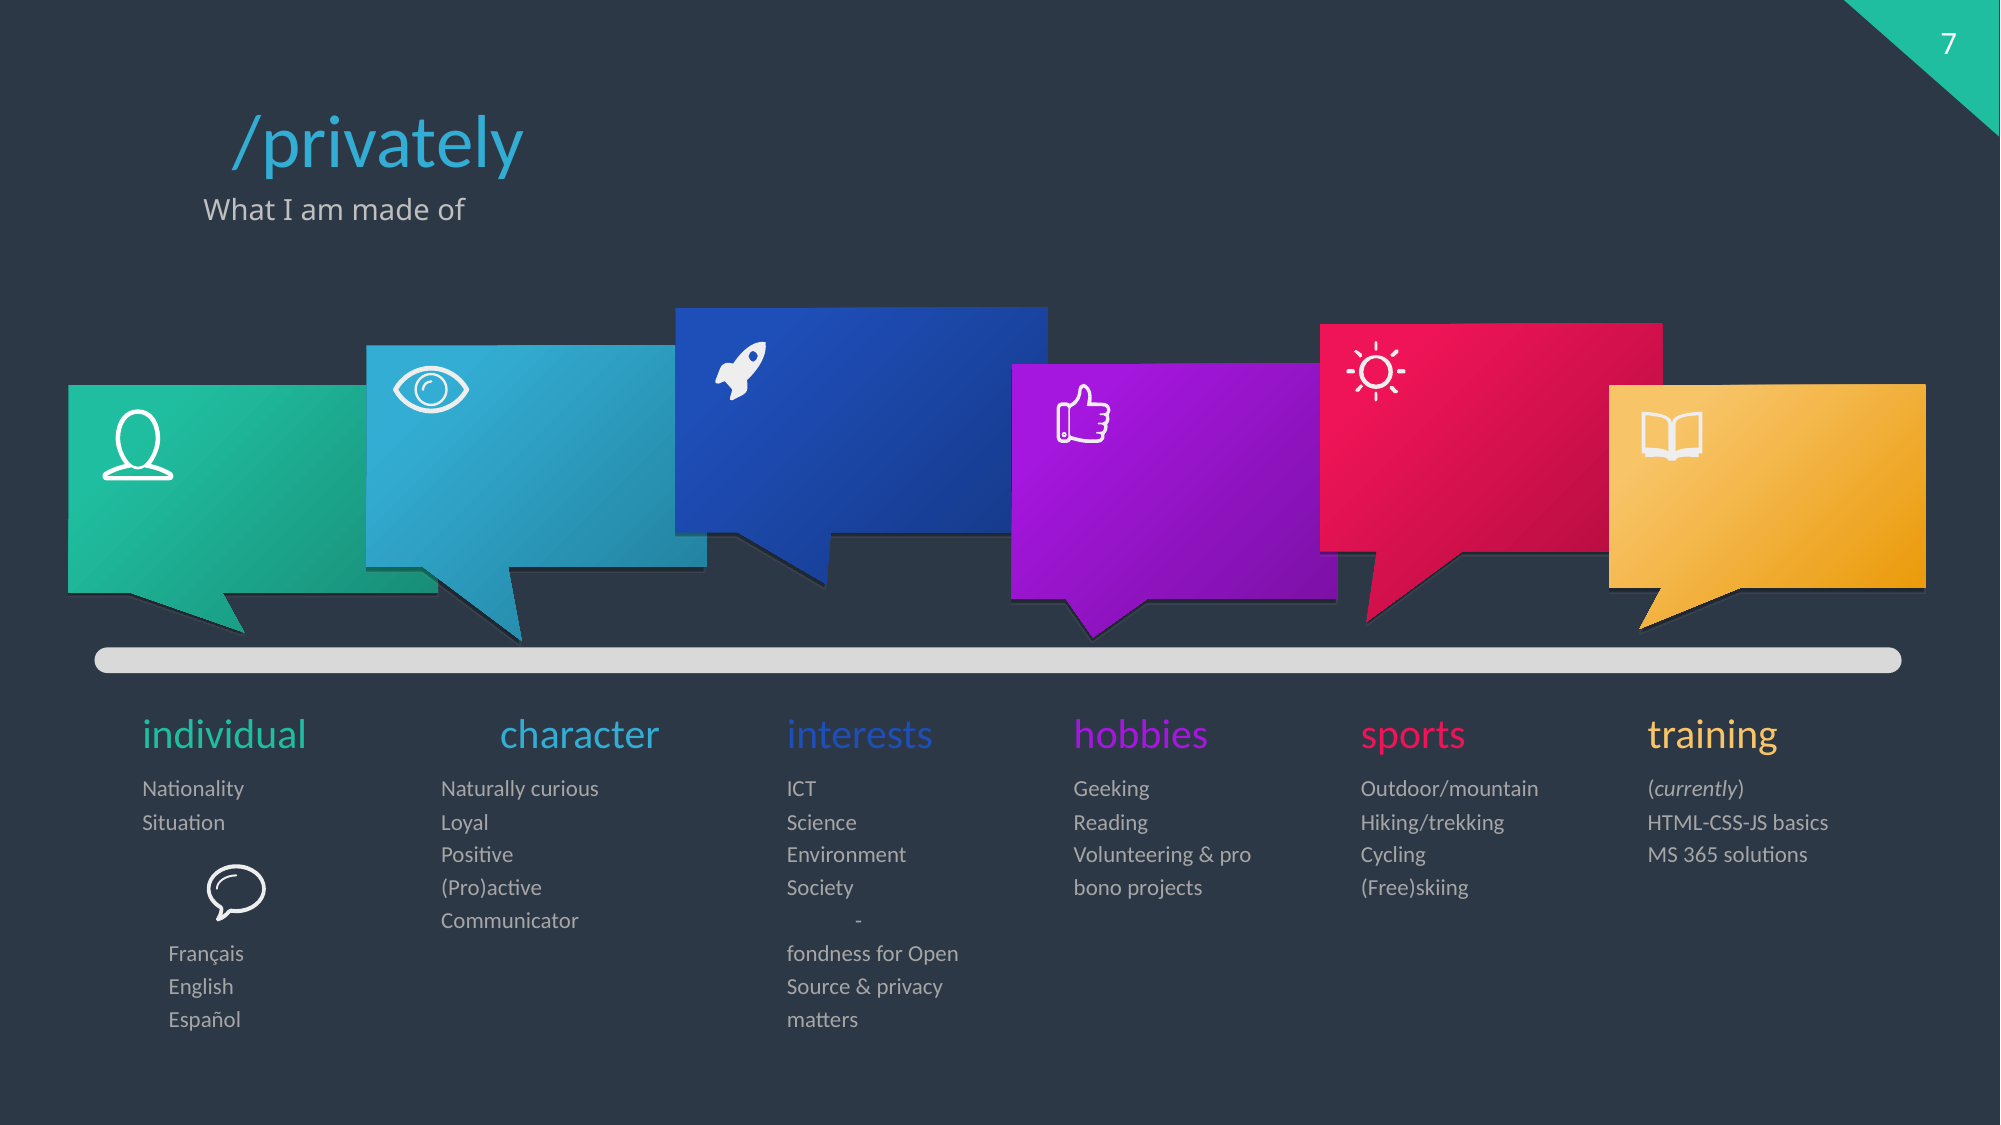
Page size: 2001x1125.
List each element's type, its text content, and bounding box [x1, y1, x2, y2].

text_box ICT Science Environment Society - fondness for Open Source & privacy matters [772, 761, 1012, 1040]
text_box hobbies [1059, 689, 1299, 761]
text_box individual [127, 689, 367, 761]
text_box Nationality Situation Français English Español [127, 761, 367, 1073]
text_box sports [1345, 689, 1586, 761]
text_box Geeking Reading Volunteering & pro bono projects [1059, 761, 1299, 941]
text_box [68, 307, 1926, 641]
text_box [206, 864, 266, 922]
list What I am made of [172, 191, 497, 232]
text_box (currently) HTML-CSS-JS basics MS 365 solutions [1632, 761, 1937, 908]
text_box Outdoor/mountain Hiking/trekking Cycling (Free)skiing [1345, 761, 1619, 908]
text_box character [485, 689, 725, 765]
title /privately [142, 95, 615, 180]
text_box Naturally curious Loyal Positive (Pro)active Communicator [426, 761, 666, 941]
text_box interests [772, 689, 1012, 761]
text_box [94, 647, 1902, 674]
text_box training [1632, 689, 1873, 761]
